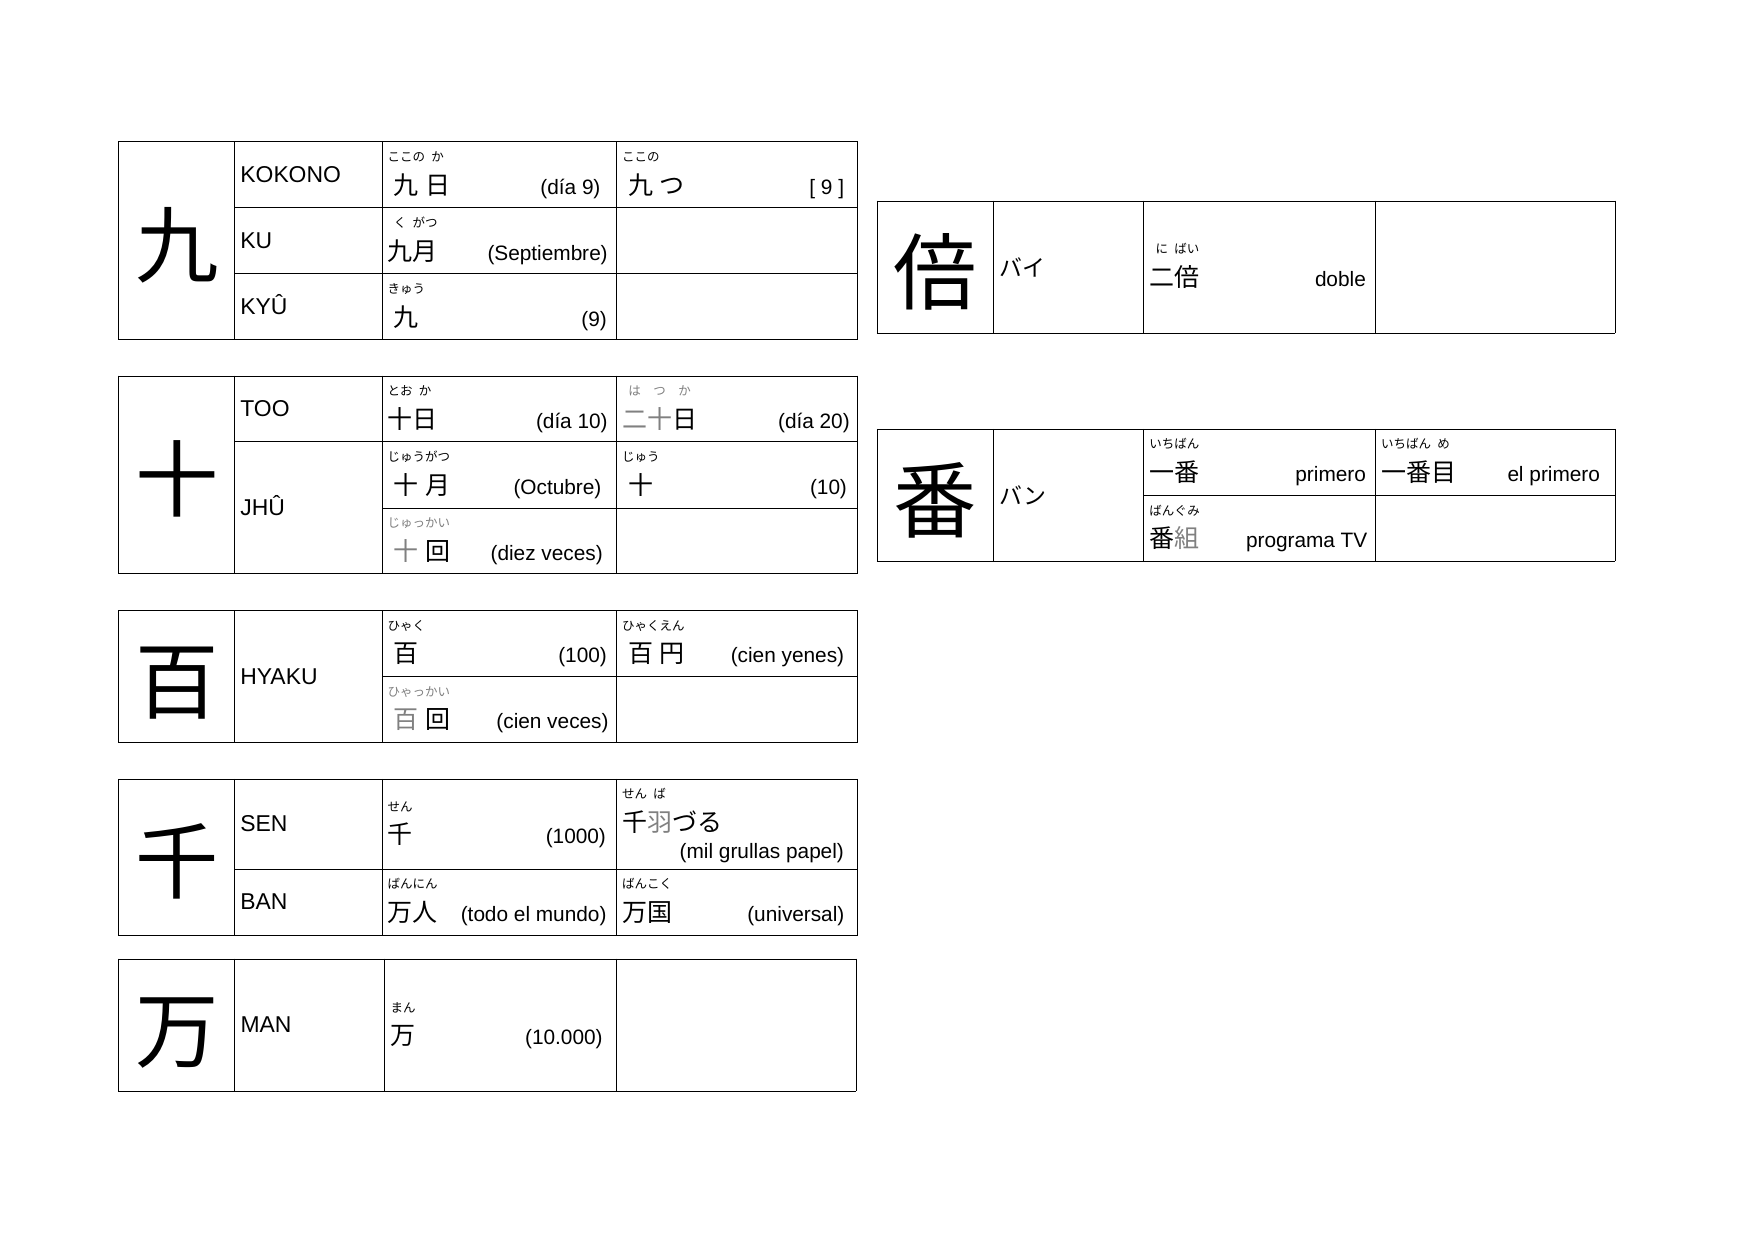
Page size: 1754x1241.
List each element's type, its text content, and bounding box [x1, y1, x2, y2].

table_header バイ [994, 202, 1143, 333]
table_header 一いち番ばん目め el primero [1376, 430, 1615, 494]
table_cell BAN [235, 870, 382, 934]
table_header 万まん (10.000) [385, 960, 616, 1091]
table_cell 十じゅう (10) [617, 442, 857, 507]
table_cell [617, 274, 857, 339]
table_header SEN [235, 780, 382, 868]
table_cell [1376, 496, 1615, 561]
table_header TOO [235, 377, 382, 441]
table_header 十 [119, 377, 234, 573]
table_cell 百ひゃっ回かい (cien veces) [383, 677, 616, 742]
table_header 十とお日か (día 10) [383, 377, 616, 441]
table_header バン [994, 430, 1143, 561]
table_header [1376, 202, 1615, 333]
table_header 倍 [878, 202, 993, 333]
table_header 百 [119, 611, 234, 742]
table_cell 万ばん国こく (universal) [617, 870, 857, 934]
table_header 九ここの日か (día 9) [383, 142, 616, 207]
table_cell 九きゅう (9) [383, 274, 616, 339]
table_cell [617, 677, 857, 742]
table_header 二は十つ日か (día 20) [617, 377, 857, 441]
table_header 千 [119, 780, 234, 934]
table_header 九 [119, 142, 234, 339]
table_cell [617, 208, 857, 273]
table_header HYAKU [235, 611, 382, 742]
table_cell KU [235, 208, 382, 273]
table_cell 万ばん人にん (todo el mundo) [383, 870, 616, 934]
table_header 一いち番ばん primero [1144, 430, 1375, 494]
table_cell 番ばん組ぐみ programa TV [1144, 496, 1375, 561]
table_header 百ひゃく円えん (cien yenes) [617, 611, 857, 676]
table_header KOKONO [235, 142, 382, 207]
table_cell 十じゅう月がつ (Octubre) [383, 442, 616, 507]
table_header 二に倍ばい doble [1144, 202, 1375, 333]
table_header [617, 960, 856, 1091]
table_header 万 [119, 960, 234, 1091]
table_cell JHÛ [235, 442, 382, 573]
table_cell [617, 509, 857, 573]
table_cell 十じゅっ回かい (diez veces) [383, 509, 616, 573]
table_header 番 [878, 430, 993, 561]
table_header 千せん羽ばづる (mil grullas papel) [617, 780, 857, 868]
table_header 千せん (1000) [383, 780, 616, 868]
table_cell 九く月がつ (Septiembre) [383, 208, 616, 273]
table_cell KYÛ [235, 274, 382, 339]
table_header 百ひゃく (100) [383, 611, 616, 676]
table_header 九ここのつ [ 9 ] [617, 142, 857, 207]
table_header MAN [235, 960, 384, 1091]
